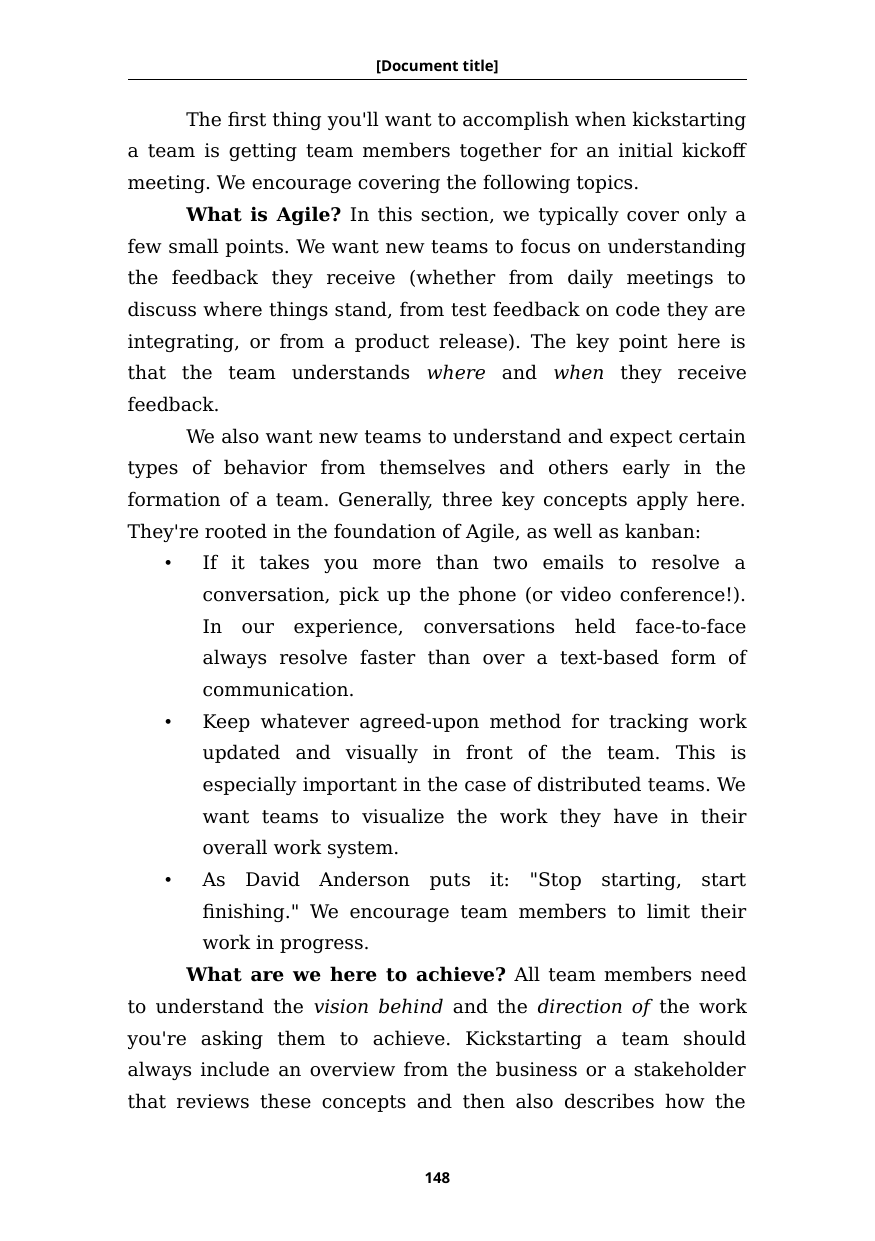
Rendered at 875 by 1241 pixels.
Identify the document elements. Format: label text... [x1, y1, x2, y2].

list As David Anderson puts it: "Stop starting, start finishing." We encourage team members to limit their work in progress. [165, 869, 747, 954]
text What are we here to achieve? All team members need to understand the vision behind and the direction of the work you're asking them to achieve. Kickstarting a team should always include an overview from the business or a stakeholder that reviews these concepts and then also describes how the [127, 964, 747, 1113]
text What is Agile? In this section, we typically cover only a few small points. We want new teams to focus on understanding the feedback they receive (whether from daily meetings to discuss where things stand, from test feedback on code they are integrating, or from a product release). The key point here is that the team understands where and when they receive feedback. [127, 204, 747, 416]
text We also want new teams to understand and expect certain types of behavior from themselves and others early in the formation of a team. Generally, three key concepts apply here. They're rooted in the foundation of Agile, as well as kanban: [127, 426, 747, 542]
text The first thing you'll want to accomplish when kickstarting a team is getting team members together for an initial kickoff meeting. We encourage covering the following topics. [127, 109, 747, 194]
list If it takes you more than two emails to resolve a conversation, pick up the phone (or video conference!). In our experience, conversations held face-to-face always resolve faster than over a text-based form of communication. [165, 552, 747, 701]
list Keep whatever agreed-upon method for tracking work updated and visually in front of the team. This is especially important in the case of distributed teams. We want teams to visualize the work they have in their overall work system. [165, 711, 747, 859]
